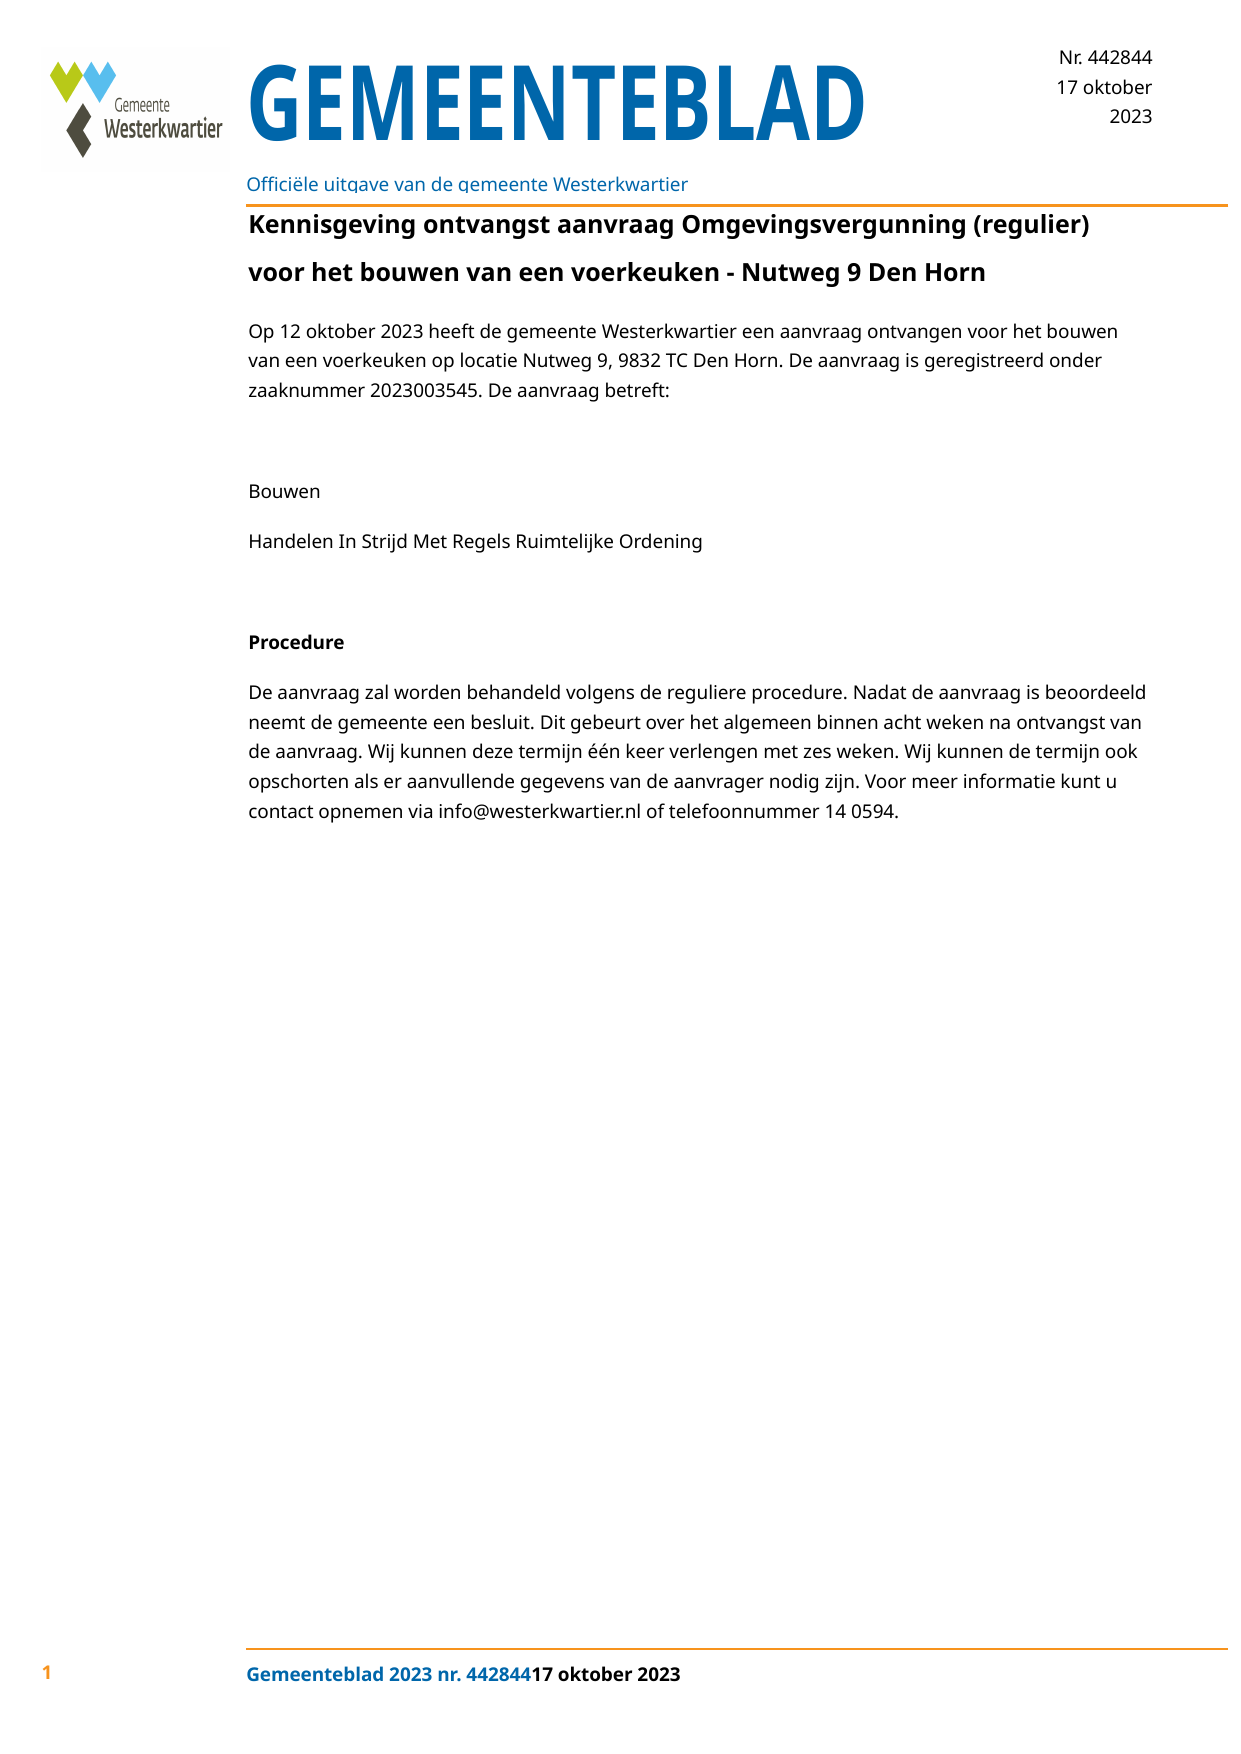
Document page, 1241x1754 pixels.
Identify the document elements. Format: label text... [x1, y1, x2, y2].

text Bouwen [248, 478, 1152, 504]
text De aanvraag zal worden behandeld volgens de reguliere procedure. Nadat de aanvraag is beoordeeld neemt de gemeente een besluit. Dit gebeurt over het algemeen binnen acht weken na ontvangst van de aanvraag. Wij kunnen deze termijn één keer verlengen met zes weken. Wij kunnen de termijn ook opschorten als er aanvullende gegevens van de aanvrager nodig zijn. Voor meer informatie kunt u contact opnemen via info@westerkwartier.nl of telefoonnummer 14 0594. [248, 679, 1152, 824]
text Op 12 oktober 2023 heeft de gemeente Westerkwartier een aanvraag ontvangen voor het bouwen van een voerkeuken op locatie Nutweg 9, 9832 TC Den Horn. De aanvraag is geregistreerd onder zaaknummer 2023003545. De aanvraag betreft: [248, 318, 1152, 403]
text Handelen In Strijd Met Regels Ruimtelijke Ordening [248, 528, 1152, 554]
text Procedure [248, 629, 1152, 655]
text Kennisgeving ontvangst aanvraag Omgevingsvergunning (regulier) voor het bouwen van een voerkeuken - Nutweg 9 Den Horn [248, 207, 1152, 288]
picture [41, 47, 231, 172]
